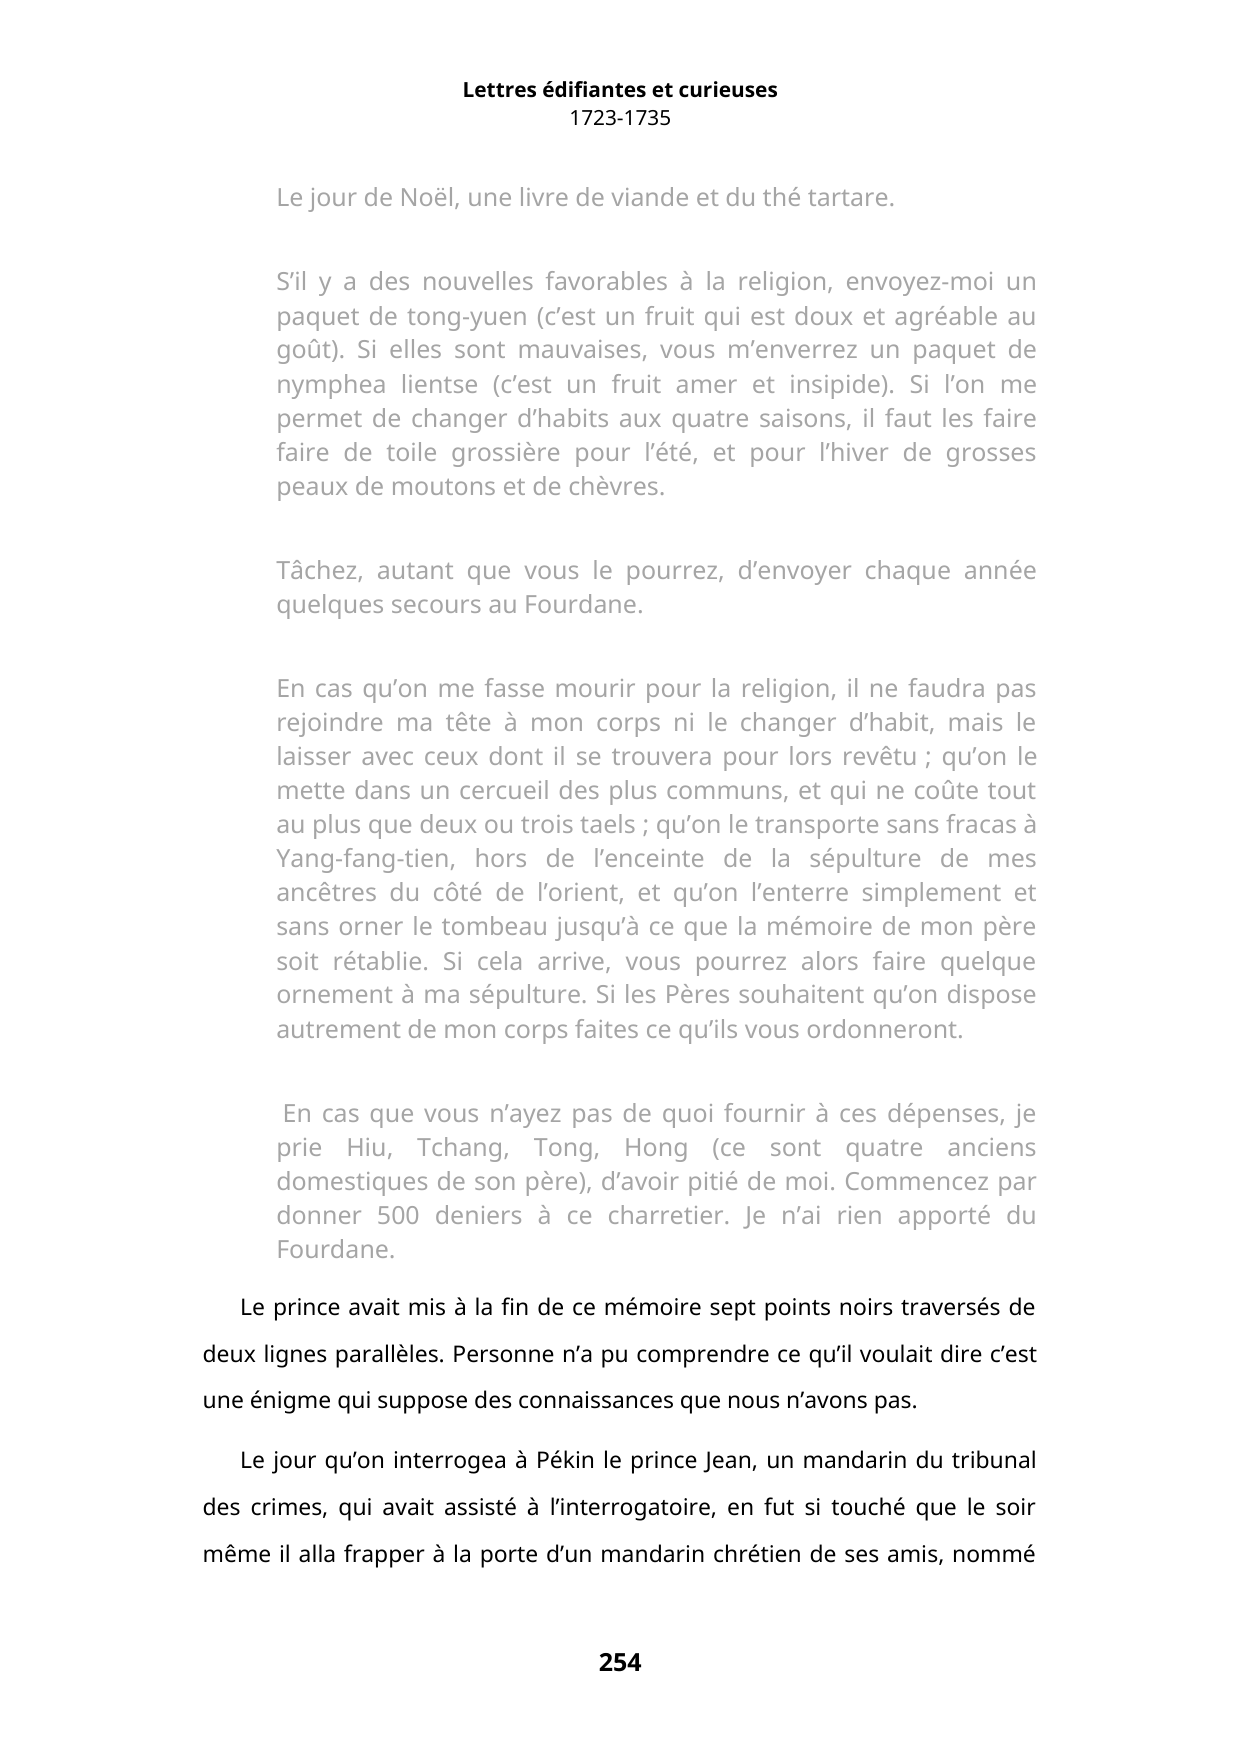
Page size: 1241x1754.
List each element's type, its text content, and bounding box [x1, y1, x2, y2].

text S’il y a des nouvelles favorables à la religion, envoyez-moi un paquet de tong-yuen (c’est un fruit qui est doux et agréable au goût). Si elles sont mauvaises, vous m’enverrez un paquet de nymphea lientse (c’est un fruit amer et insipide). Si l’on me permet de changer d’habits aux quatre saisons, il faut les faire faire de toile grossière pour l’été, et pour l’hiver de grosses peaux de moutons et de chèvres. [276, 264, 1038, 502]
text Le prince avait mis à la fin de ce mémoire sept points noirs traversés de deux lignes parallèles. Personne n’a pu comprendre ce qu’il voulait dire c’est une énigme qui suppose des connaissances que nous n’avons pas. [202, 1291, 1038, 1416]
text Tâchez, autant que vous le pourrez, d’envoyer chaque année quelques secours au Fourdane. [276, 552, 1038, 621]
text Le jour de Noël, une livre de viande et du thé tartare. [276, 180, 1038, 214]
text En cas qu’on me fasse mourir pour la religion, il ne faudra pas rejoindre ma tête à mon corps ni le changer d’habit, mais le laisser avec ceux dont il se trouvera pour lors revêtu ; qu’on le mette dans un cercueil des plus communs, et qui ne coûte tout au plus que deux ou trois taels ; qu’on le transporte sans fracas à Yang-fang-tien, hors de l’enceinte de la sépulture de mes ancêtres du côté de l’orient, et qu’on l’enterre simplement et sans orner le tombeau jusqu’à ce que la mémoire de mon père soit rétablie. Si cela arrive, vous pourrez alors faire quelque ornement à ma sépulture. Si les Pères souhaitent qu’on dispose autrement de mon corps faites ce qu’ils vous ordonneront. [276, 671, 1038, 1045]
text Le jour qu’on interrogea à Pékin le prince Jean, un mandarin du tribunal des crimes, qui avait assisté à l’interrogatoire, en fut si touché que le soir même il alla frapper à la porte d’un mandarin chrétien de ses amis, nommé [202, 1444, 1038, 1569]
text En cas que vous n’ayez pas de quoi fournir à ces dépenses, je prie Hiu, Tchang, Tong, Hong (ce sont quatre anciens domestiques de son père), d’avoir pitié de moi. Commencez par donner 500 deniers à ce charretier. Je n’ai rien apporté du Fourdane. [276, 1095, 1038, 1266]
